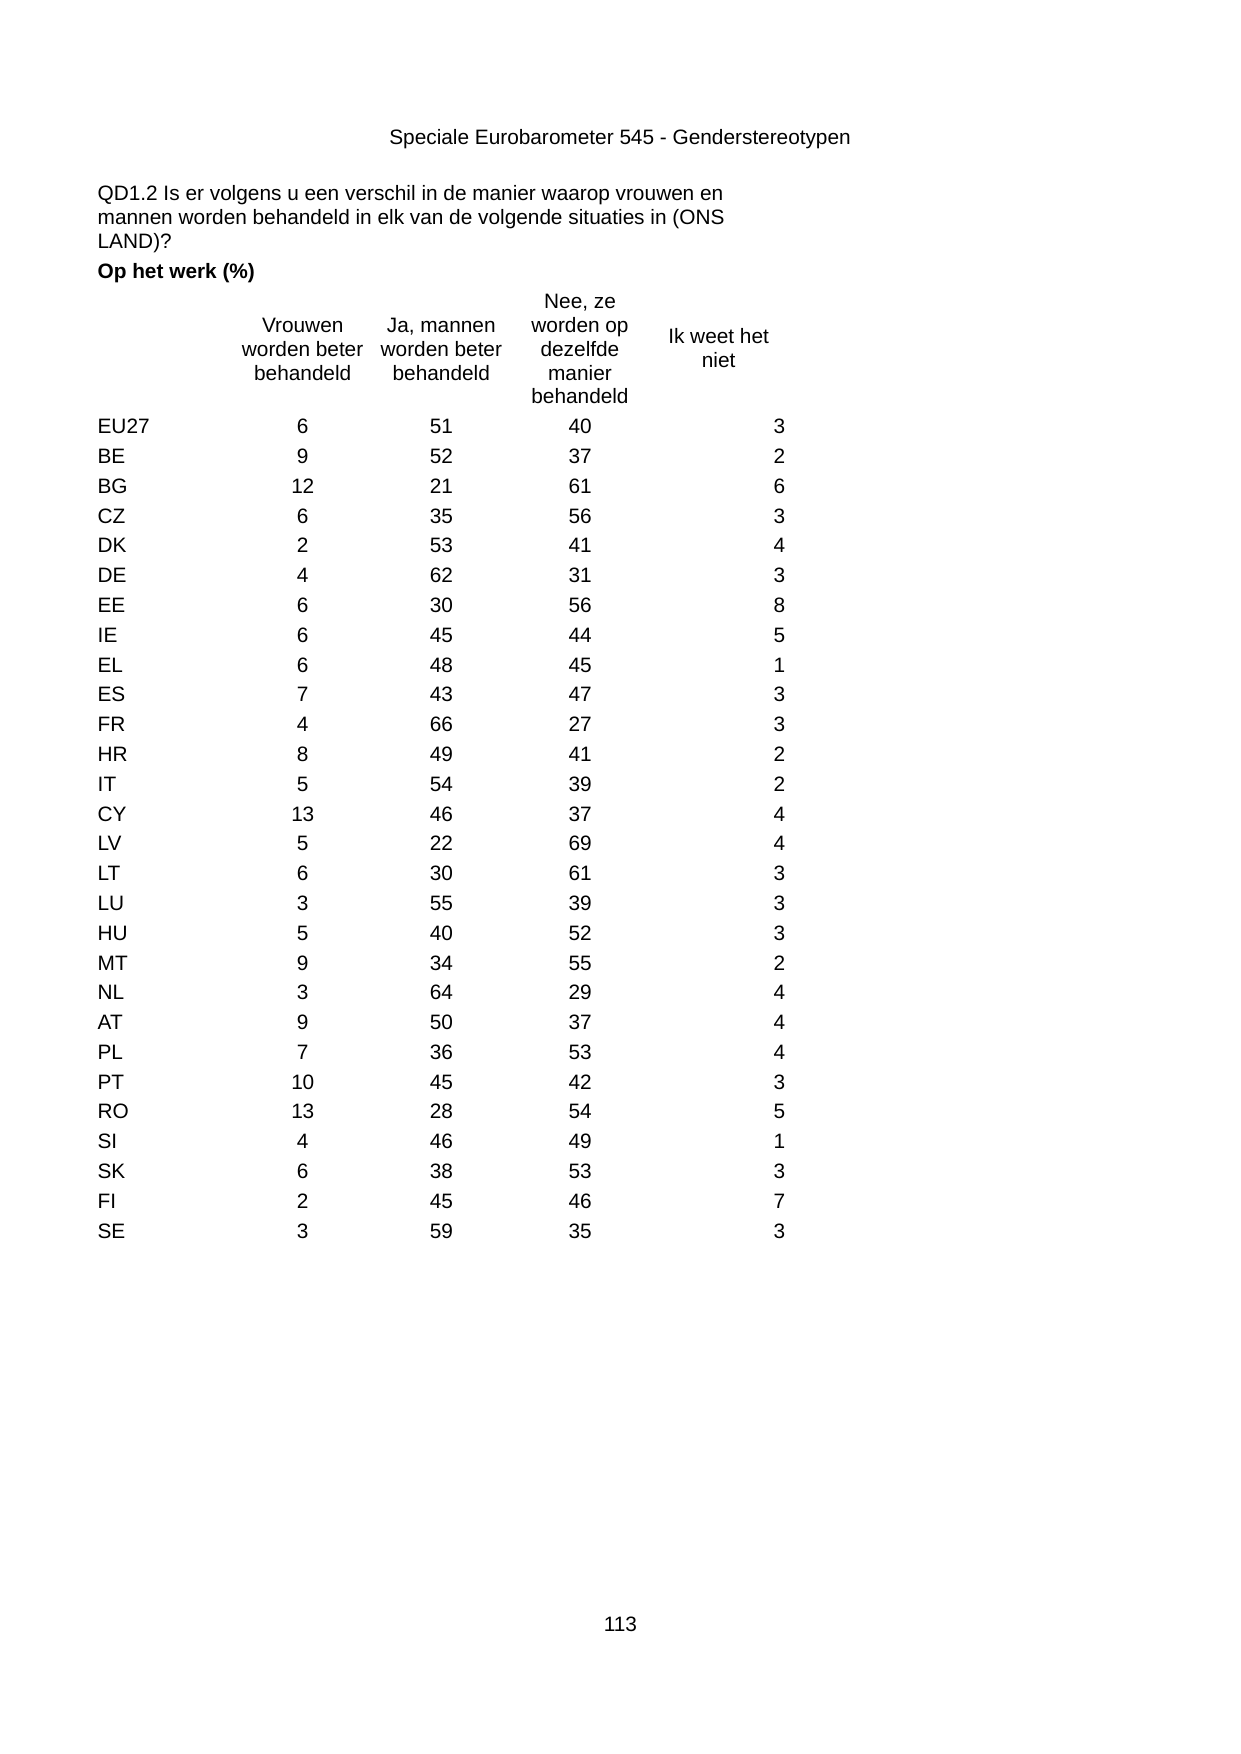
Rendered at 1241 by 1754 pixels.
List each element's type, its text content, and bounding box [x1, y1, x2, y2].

table_cell 3 [649, 709, 788, 739]
table_cell EE [95, 590, 233, 620]
table_cell 2 [233, 530, 372, 560]
table_cell 41 [510, 530, 649, 560]
table_cell ES [95, 679, 233, 709]
table_cell 1 [649, 650, 788, 679]
table_cell 3 [649, 1067, 788, 1096]
table_cell 3 [649, 1156, 788, 1186]
table_cell LU [95, 888, 233, 918]
table_cell 3 [233, 977, 372, 1007]
table_cell HU [95, 918, 233, 947]
table_cell 6 [233, 858, 372, 888]
table_cell 4 [649, 1037, 788, 1067]
table_cell DE [95, 560, 233, 590]
table_cell 30 [372, 858, 510, 888]
table_cell 47 [510, 679, 649, 709]
table_cell 9 [233, 948, 372, 977]
table_cell HR [95, 739, 233, 769]
table_cell 2 [649, 948, 788, 977]
table_cell 61 [510, 471, 649, 501]
table_cell 21 [372, 471, 510, 501]
table_cell Nee, ze worden op dezelfde manier behandeld [510, 286, 649, 411]
table_cell 4 [649, 977, 788, 1007]
table_cell 8 [233, 739, 372, 769]
table_cell 53 [372, 530, 510, 560]
table_cell RO [95, 1096, 233, 1126]
table_cell 6 [649, 471, 788, 501]
table_cell EL [95, 650, 233, 679]
table_cell 42 [510, 1067, 649, 1096]
table_cell 9 [233, 441, 372, 471]
table_cell 8 [649, 590, 788, 620]
table_cell 2 [649, 441, 788, 471]
table_cell Vrouwen worden beter behandeld [233, 286, 372, 411]
table_cell SE [95, 1216, 233, 1245]
table_cell NL [95, 977, 233, 1007]
table_cell 46 [510, 1186, 649, 1216]
table_cell CZ [95, 501, 233, 530]
table_cell 13 [233, 799, 372, 828]
table_cell 9 [233, 1007, 372, 1037]
table_cell 4 [649, 1007, 788, 1037]
table_cell Op het werk (%) [95, 256, 788, 286]
table_cell LV [95, 828, 233, 858]
table_cell 45 [510, 650, 649, 679]
table_cell 6 [233, 501, 372, 530]
table_cell PL [95, 1037, 233, 1067]
table_cell [95, 286, 233, 411]
table_cell 3 [649, 501, 788, 530]
table_cell 12 [233, 471, 372, 501]
table_cell 66 [372, 709, 510, 739]
table_cell 5 [649, 1096, 788, 1126]
table_cell 69 [510, 828, 649, 858]
table_cell 61 [510, 858, 649, 888]
table_cell 37 [510, 1007, 649, 1037]
table_cell EU27 [95, 411, 233, 441]
table_cell 6 [233, 590, 372, 620]
table_cell MT [95, 948, 233, 977]
table_cell 37 [510, 441, 649, 471]
table_cell 51 [372, 411, 510, 441]
table_cell 4 [649, 828, 788, 858]
table_cell 6 [233, 1156, 372, 1186]
table_cell 35 [510, 1216, 649, 1245]
table_cell 6 [233, 620, 372, 649]
table_cell 41 [510, 739, 649, 769]
table_cell 49 [372, 739, 510, 769]
table_cell IT [95, 769, 233, 798]
table_cell CY [95, 799, 233, 828]
table_cell LT [95, 858, 233, 888]
table_cell 49 [510, 1126, 649, 1156]
table_cell 3 [233, 1216, 372, 1245]
table_cell 3 [649, 918, 788, 947]
table_cell PT [95, 1067, 233, 1096]
table_cell 3 [649, 1216, 788, 1245]
table_cell 62 [372, 560, 510, 590]
table_cell 27 [510, 709, 649, 739]
table_cell 4 [233, 709, 372, 739]
table_cell 10 [233, 1067, 372, 1096]
table_cell 5 [233, 918, 372, 947]
table_cell 52 [510, 918, 649, 947]
table_cell 6 [233, 650, 372, 679]
table_cell 3 [649, 411, 788, 441]
table_cell 53 [510, 1037, 649, 1067]
table_cell 39 [510, 888, 649, 918]
table_cell 53 [510, 1156, 649, 1186]
table_cell 38 [372, 1156, 510, 1186]
table_cell 48 [372, 650, 510, 679]
table_cell 46 [372, 1126, 510, 1156]
table_cell 40 [372, 918, 510, 947]
table_cell AT [95, 1007, 233, 1037]
table_cell 40 [510, 411, 649, 441]
table_cell 2 [649, 739, 788, 769]
table_cell 5 [233, 769, 372, 798]
table_cell Ja, mannen worden beter behandeld [372, 286, 510, 411]
table_cell 55 [510, 948, 649, 977]
table_cell 7 [233, 679, 372, 709]
table_cell 34 [372, 948, 510, 977]
table_cell 56 [510, 501, 649, 530]
table_header QD1.2 Is er volgens u een verschil in de manier waarop vrouwen en mannen worden behandeld in elk van de volgende situaties in (ONS LAND)? [95, 178, 788, 256]
table_cell FI [95, 1186, 233, 1216]
table_cell 35 [372, 501, 510, 530]
table_cell 55 [372, 888, 510, 918]
table_cell 37 [510, 799, 649, 828]
table_cell FR [95, 709, 233, 739]
table_cell 36 [372, 1037, 510, 1067]
table_cell 45 [372, 620, 510, 649]
table_cell 30 [372, 590, 510, 620]
table_cell 1 [649, 1126, 788, 1156]
table_cell 54 [510, 1096, 649, 1126]
table_cell 3 [649, 888, 788, 918]
table_cell 46 [372, 799, 510, 828]
table_cell 13 [233, 1096, 372, 1126]
table_cell 50 [372, 1007, 510, 1037]
table_cell SK [95, 1156, 233, 1186]
table_cell DK [95, 530, 233, 560]
table_cell 7 [649, 1186, 788, 1216]
table_cell 3 [649, 858, 788, 888]
table_cell 45 [372, 1067, 510, 1096]
table_cell 43 [372, 679, 510, 709]
table_cell BE [95, 441, 233, 471]
table_cell 39 [510, 769, 649, 798]
table_cell 28 [372, 1096, 510, 1126]
table_cell 31 [510, 560, 649, 590]
table_cell 6 [233, 411, 372, 441]
table_cell 2 [649, 769, 788, 798]
table_cell 7 [233, 1037, 372, 1067]
table_cell 3 [649, 679, 788, 709]
table_cell 5 [649, 620, 788, 649]
table_cell 22 [372, 828, 510, 858]
table_cell 2 [233, 1186, 372, 1216]
table_cell 56 [510, 590, 649, 620]
table_cell 45 [372, 1186, 510, 1216]
table_cell 5 [233, 828, 372, 858]
table_cell 59 [372, 1216, 510, 1245]
table_cell Ik weet het niet [649, 286, 788, 411]
table_cell 3 [649, 560, 788, 590]
table_cell 29 [510, 977, 649, 1007]
table_cell 3 [233, 888, 372, 918]
table_cell 44 [510, 620, 649, 649]
table_cell IE [95, 620, 233, 649]
table_cell 54 [372, 769, 510, 798]
table_cell 4 [233, 560, 372, 590]
table_cell 52 [372, 441, 510, 471]
table_cell 4 [649, 530, 788, 560]
table_cell 64 [372, 977, 510, 1007]
table_cell 4 [649, 799, 788, 828]
table_cell SI [95, 1126, 233, 1156]
table_cell 4 [233, 1126, 372, 1156]
table_cell BG [95, 471, 233, 501]
